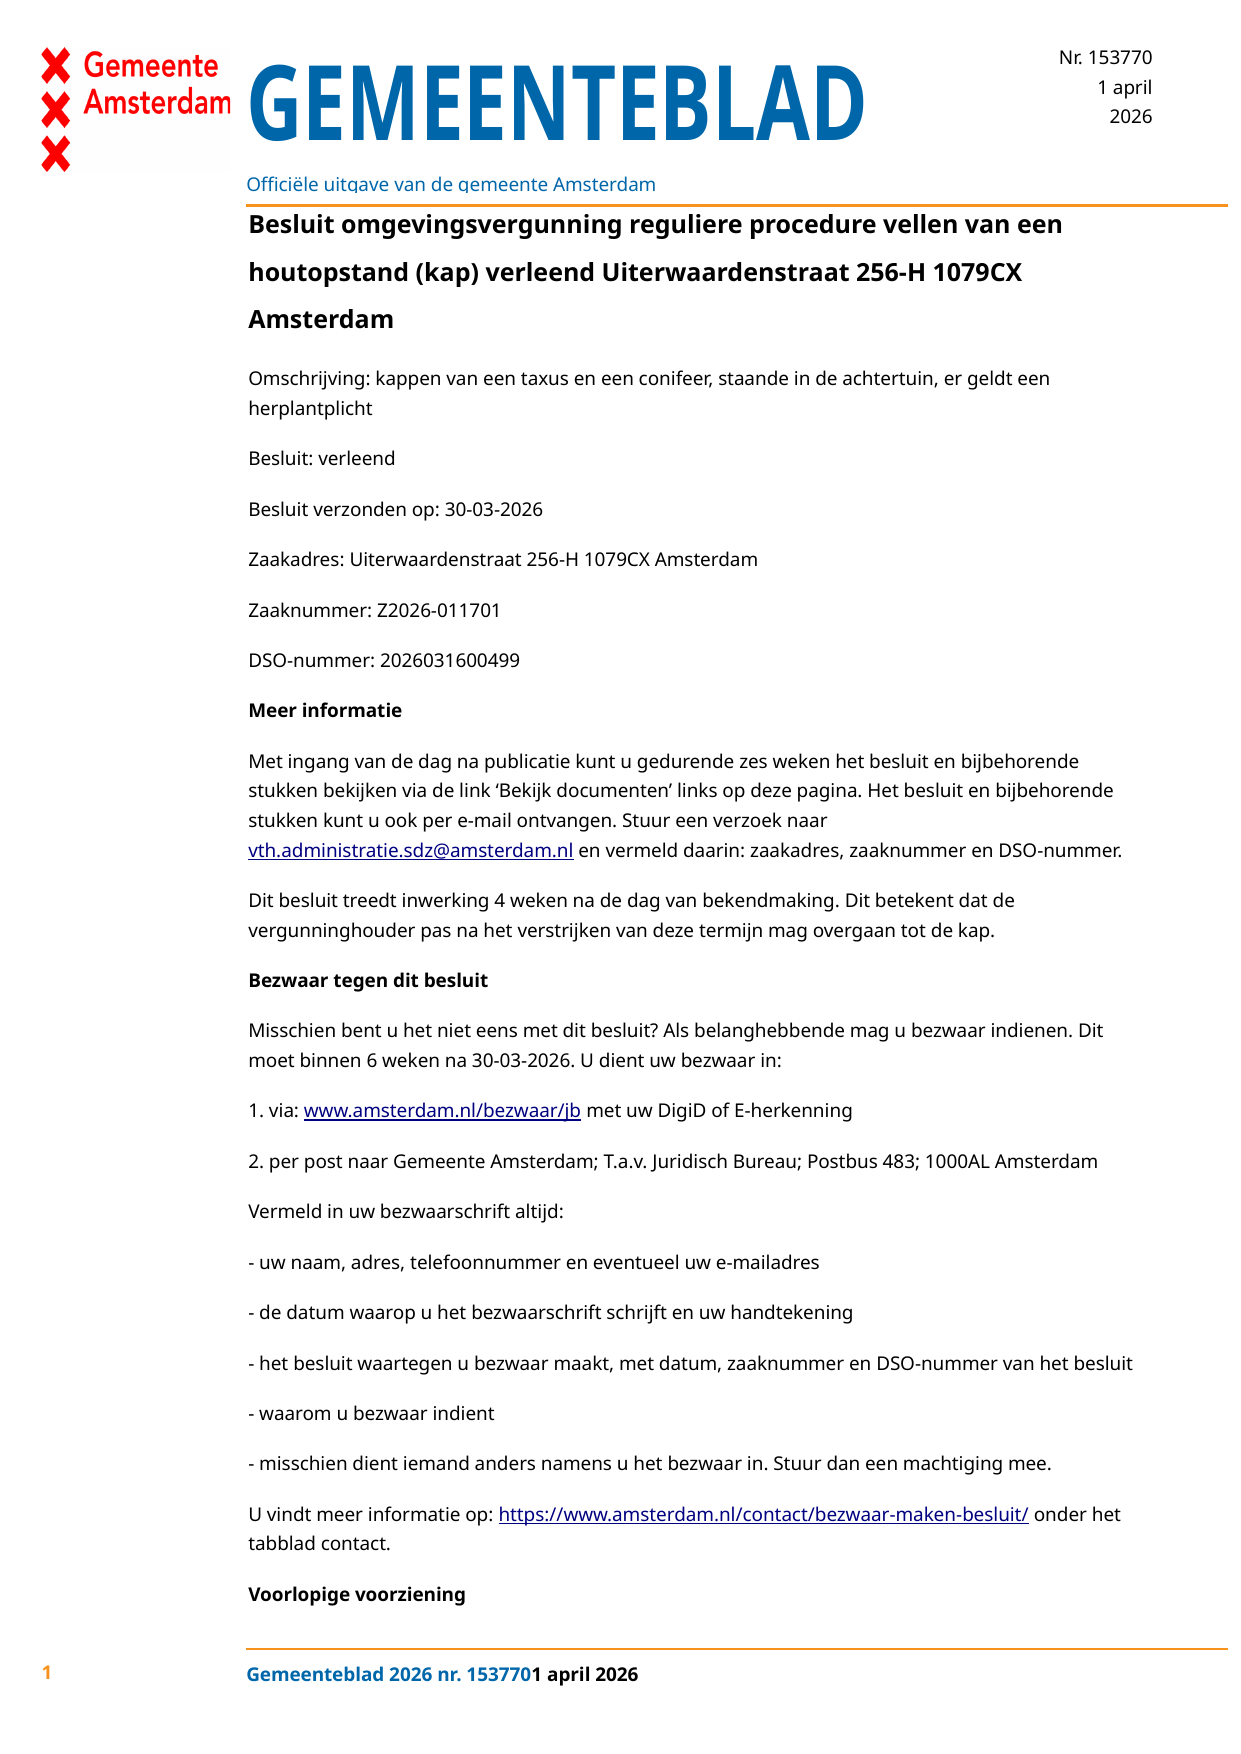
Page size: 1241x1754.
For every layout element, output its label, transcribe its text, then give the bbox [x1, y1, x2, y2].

text Bezwaar tegen dit besluit [248, 967, 1152, 993]
text - waarom u bezwaar indient [248, 1400, 1152, 1426]
text Zaaknummer: Z2026-011701 [248, 597, 1152, 622]
text Dit besluit treedt inwerking 4 weken na de dag van bekendmaking. Dit betekent dat de vergunninghouder pas na het verstrijken van deze termijn mag overgaan tot de kap. [248, 887, 1152, 942]
text Zaakadres: Uiterwaardenstraat 256-H 1079CX Amsterdam [248, 546, 1152, 572]
text U vindt meer informatie op: https://www.amsterdam.nl/contact/bezwaar-maken-besluit/ onder het tabblad contact. [248, 1501, 1152, 1556]
text Besluit verzonden op: 30-03-2026 [248, 496, 1152, 522]
text 1. via: www.amsterdam.nl/bezwaar/jb met uw DigiD of E-herkenning [248, 1098, 1152, 1123]
text Vermeld in uw bezwaarschrift altijd: [248, 1198, 1152, 1224]
picture [41, 47, 231, 172]
text 2. per post naar Gemeente Amsterdam; T.a.v. Juridisch Bureau; Postbus 483; 1000AL Amsterdam [248, 1148, 1152, 1174]
text - misschien dient iemand anders namens u het bezwaar in. Stuur dan een machtiging mee. [248, 1451, 1152, 1476]
text Besluit omgevingsvergunning reguliere procedure vellen van een houtopstand (kap) verleend Uiterwaardenstraat 256-H 1079CX Amsterdam [248, 207, 1152, 336]
text Meer informatie [248, 698, 1152, 723]
text DSO-nummer: 2026031600499 [248, 647, 1152, 673]
text - de datum waarop u het bezwaarschrift schrijft en uw handtekening [248, 1299, 1152, 1325]
text Besluit: verleend [248, 446, 1152, 471]
text Misschien bent u het niet eens met dit besluit? Als belanghebbende mag u bezwaar indienen. Dit moet binnen 6 weken na 30-03-2026. U dient uw bezwaar in: [248, 1018, 1152, 1073]
text Voorlopige voorziening [248, 1581, 1152, 1607]
text - uw naam, adres, telefoonnummer en eventueel uw e-mailadres [248, 1249, 1152, 1274]
text Met ingang van de dag na publicatie kunt u gedurende zes weken het besluit en bijbehorende stukken bekijken via de link ‘Bekijk documenten’ links op deze pagina. Het besluit en bijbehorende stukken kunt u ook per e-mail ontvangen. Stuur een verzoek naar vth.administratie.sdz@amsterdam.nl en vermeld daarin: zaakadres, zaaknummer en DSO-nummer. [248, 748, 1152, 862]
text - het besluit waartegen u bezwaar maakt, met datum, zaaknummer en DSO-nummer van het besluit [248, 1350, 1152, 1375]
text Omschrijving: kappen van een taxus en een conifeer, staande in de achtertuin, er geldt een herplantplicht [248, 366, 1152, 421]
